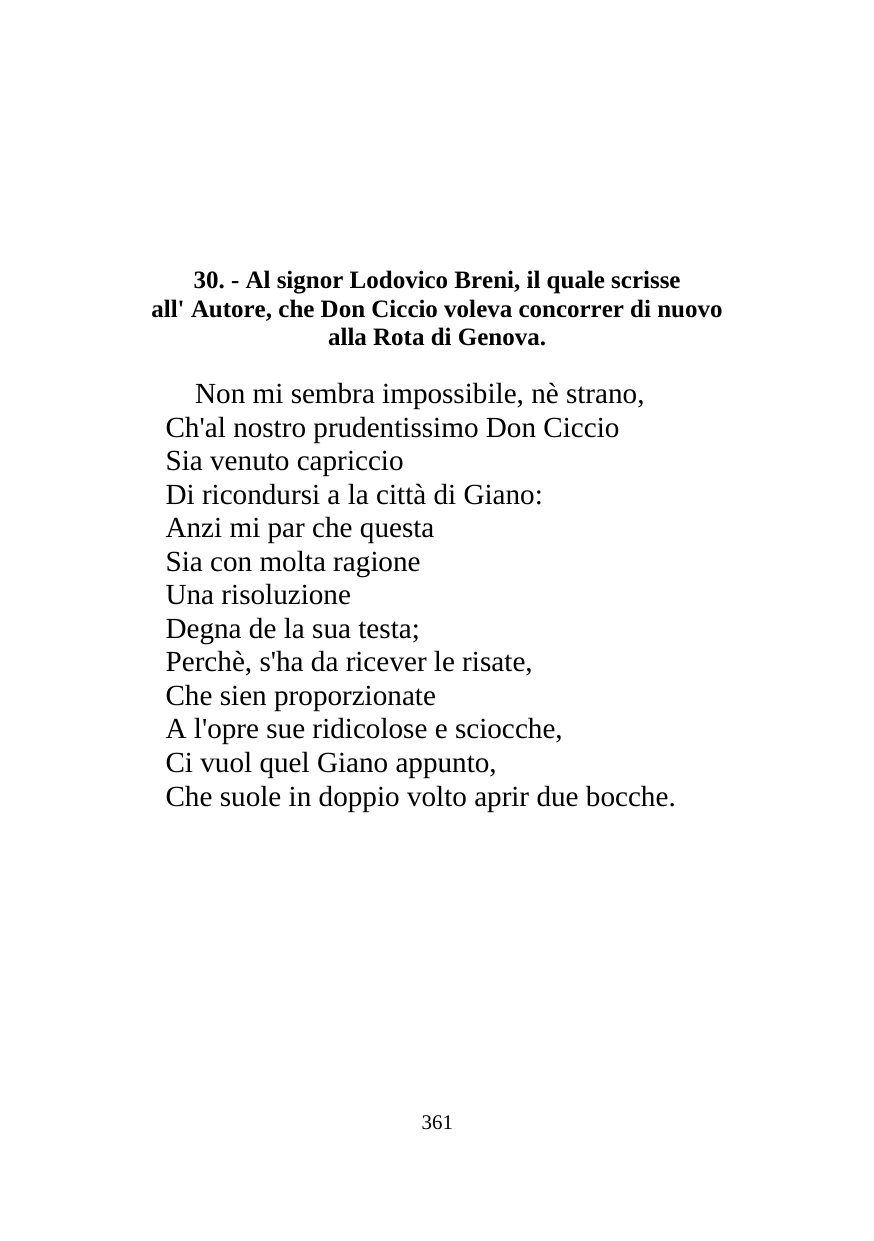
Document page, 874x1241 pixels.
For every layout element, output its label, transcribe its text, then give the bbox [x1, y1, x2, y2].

text 30. - Al signor Lodovico Breni, il quale scrisse all' Autore, che Don Ciccio voleva concorrer di nuovo alla Rota di Genova. [106, 265, 768, 351]
text Non mi sembra impossibile, nè strano, Ch'al nostro prudentissimo Don Ciccio Sia venuto capriccio Di ricondursi a la città di Giano: Anzi mi par che questa Sia con molta ragione Una risoluzione Degna de la sua testa; Perchè, s'ha da ricever le risate, Che sien proporzionate A l'opre sue ridicolose e sciocche, Ci vuol quel Giano appunto, Che suole in doppio volto aprir due bocche. [165, 376, 768, 812]
